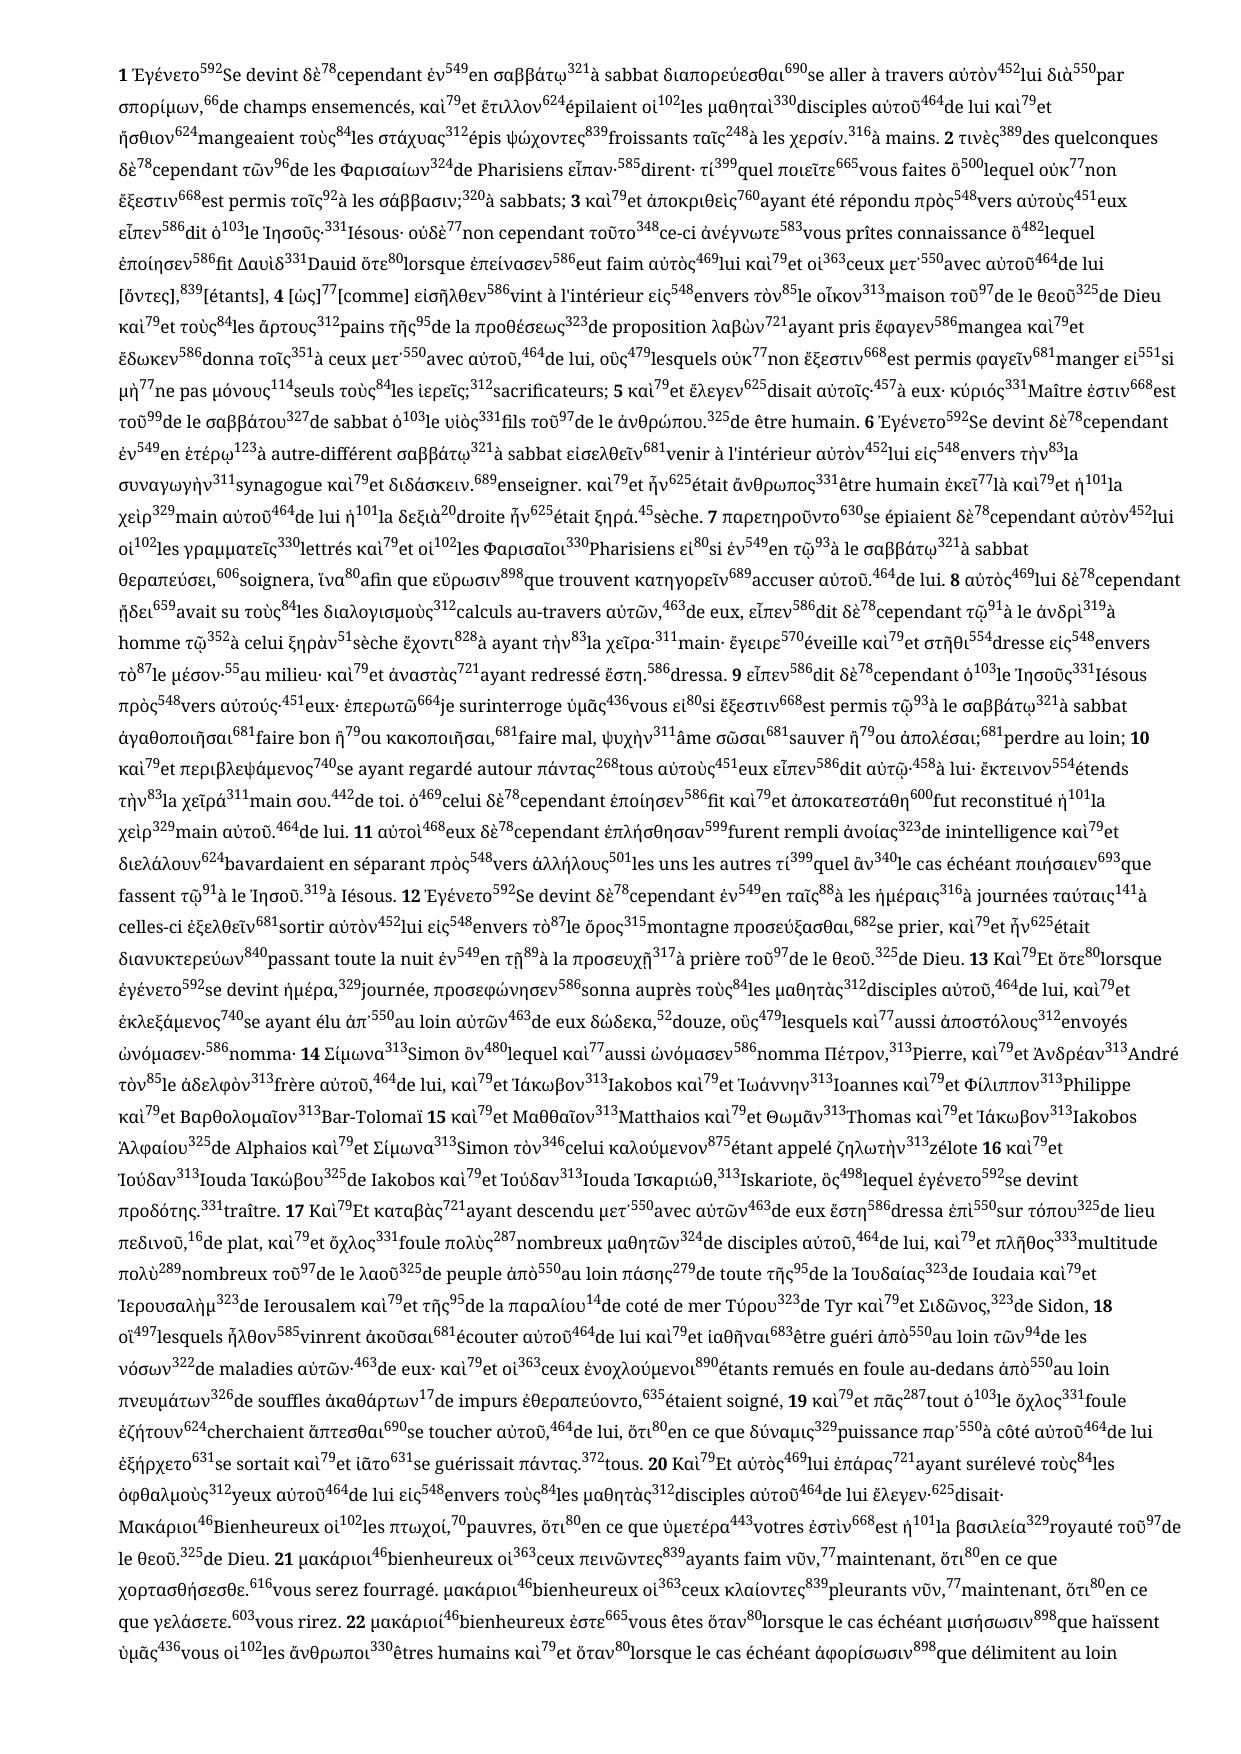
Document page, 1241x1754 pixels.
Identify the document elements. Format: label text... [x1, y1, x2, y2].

text 1 Ἐγένετο592Se devint δὲ78cependant ἐν549en σαββάτῳ321à sabbat διαπορεύεσθαι690se aller à travers αὐτὸν452lui διὰ550par σπορίμων,66de champs ensemencés, καὶ79et ἔτιλλον624épilaient οἱ102les μαθηταὶ330disciples αὐτοῦ464de lui καὶ79et ἤσθιον624mangeaient τοὺς84les στάχυας312épis ψώχοντες839froissants ταῖς248à les χερσίν.316à mains. 2 τινὲς389des quelconques δὲ78cependant τῶν96de les Φαρισαίων324de Pharisiens εἶπαν·585dirent· τί399quel ποιεῖτε665vous faites ὃ500lequel οὐκ77non ἔξεστιν668est permis τοῖς92à les σάββασιν;320à sabbats; 3 καὶ79et ἀποκριθεὶς760ayant été répondu πρὸς548vers αὐτοὺς451eux εἶπεν586dit ὁ103le Ἰησοῦς·331Iésous· οὐδὲ77non cependant τοῦτο348ce-ci ἀνέγνωτε583vous prîtes connaissance ὃ482lequel ἐποίησεν586fit Δαυὶδ331Dauid ὅτε80lorsque ἐπείνασεν586eut faim αὐτὸς469lui καὶ79et οἱ363ceux μετ᾽550avec αὐτοῦ464de lui [ὄντες],839[étants], 4 [ὡς]77[comme] εἰσῆλθεν586vint à l'intérieur εἰς548envers τὸν85le οἶκον313maison τοῦ97de le θεοῦ325de Dieu καὶ79et τοὺς84les ἄρτους312pains τῆς95de la προθέσεως323de proposition λαβὼν721ayant pris ἔφαγεν586mangea καὶ79et ἔδωκεν586donna τοῖς351à ceux μετ᾽550avec αὐτοῦ,464de lui, οὓς479lesquels οὐκ77non ἔξεστιν668est permis φαγεῖν681manger εἰ551si μὴ77ne pas μόνους114seuls τοὺς84les ἱερεῖς;312sacrificateurs; 5 καὶ79et ἔλεγεν625disait αὐτοῖς·457à eux· κύριός331Maître ἐστιν668est τοῦ99de le σαββάτου327de sabbat ὁ103le υἱὸς331fils τοῦ97de le ἀνθρώπου.325de être humain. 6 Ἐγένετο592Se devint δὲ78cependant ἐν549en ἑτέρῳ123à autre-différent σαββάτῳ321à sabbat εἰσελθεῖν681venir à l'intérieur αὐτὸν452lui εἰς548envers τὴν83la συναγωγὴν311synagogue καὶ79et διδάσκειν.689enseigner. καὶ79et ἦν625était ἄνθρωπος331être humain ἐκεῖ77là καὶ79et ἡ101la χεὶρ329main αὐτοῦ464de lui ἡ101la δεξιὰ20droite ἦν625était ξηρά.45sèche. 7 παρετηροῦντο630se épiaient δὲ78cependant αὐτὸν452lui οἱ102les γραμματεῖς330lettrés καὶ79et οἱ102les Φαρισαῖοι330Pharisiens εἰ80si ἐν549en τῷ93à le σαββάτῳ321à sabbat θεραπεύσει,606soignera, ἵνα80afin que εὕρωσιν898que trouvent κατηγορεῖν689accuser αὐτοῦ.464de lui. 8 αὐτὸς469lui δὲ78cependant ᾔδει659avait su τοὺς84les διαλογισμοὺς312calculs au-travers αὐτῶν,463de eux, εἶπεν586dit δὲ78cependant τῷ91à le ἀνδρὶ319à homme τῷ352à celui ξηρὰν51sèche ἔχοντι828à ayant τὴν83la χεῖρα·311main· ἔγειρε570éveille καὶ79et στῆθι554dresse εἰς548envers τὸ87le μέσον·55au milieu· καὶ79et ἀναστὰς721ayant redressé ἔστη.586dressa. 9 εἶπεν586dit δὲ78cependant ὁ103le Ἰησοῦς331Iésous πρὸς548vers αὐτούς·451eux· ἐπερωτῶ664je surinterroge ὑμᾶς436vous εἰ80si ἔξεστιν668est permis τῷ93à le σαββάτῳ321à sabbat ἀγαθοποιῆσαι681faire bon ἢ79ou κακοποιῆσαι,681faire mal, ψυχὴν311âme σῶσαι681sauver ἢ79ou ἀπολέσαι;681perdre au loin; 10 καὶ79et περιβλεψάμενος740se ayant regardé autour πάντας268tous αὐτοὺς451eux εἶπεν586dit αὐτῷ·458à lui· ἔκτεινον554étends τὴν83la χεῖρά311main σου.442de toi. ὁ469celui δὲ78cependant ἐποίησεν586fit καὶ79et ἀποκατεστάθη600fut reconstitué ἡ101la χεὶρ329main αὐτοῦ.464de lui. 11 αὐτοὶ468eux δὲ78cependant ἐπλήσθησαν599furent rempli ἀνοίας323de inintelligence καὶ79et διελάλουν624bavardaient en séparant πρὸς548vers ἀλλήλους501les uns les autres τί399quel ἂν340le cas échéant ποιήσαιεν693que fassent τῷ91à le Ἰησοῦ.319à Iésous. 12 Ἐγένετο592Se devint δὲ78cependant ἐν549en ταῖς88à les ἡμέραις316à journées ταύταις141à celles-ci ἐξελθεῖν681sortir αὐτὸν452lui εἰς548envers τὸ87le ὄρος315montagne προσεύξασθαι,682se prier, καὶ79et ἦν625était διανυκτερεύων840passant toute la nuit ἐν549en τῇ89à la προσευχῇ317à prière τοῦ97de le θεοῦ.325de Dieu. 13 Καὶ79Et ὅτε80lorsque ἐγένετο592se devint ἡμέρα,329journée, προσεφώνησεν586sonna auprès τοὺς84les μαθητὰς312disciples αὐτοῦ,464de lui, καὶ79et ἐκλεξάμενος740se ayant élu ἀπ᾽550au loin αὐτῶν463de eux δώδεκα,52douze, οὓς479lesquels καὶ77aussi ἀποστόλους312envoyés ὠνόμασεν·586nomma· 14 Σίμωνα313Simon ὃν480lequel καὶ77aussi ὠνόμασεν586nomma Πέτρον,313Pierre, καὶ79et Ἀνδρέαν313André τὸν85le ἀδελφὸν313frère αὐτοῦ,464de lui, καὶ79et Ἰάκωβον313Iakobos καὶ79et Ἰωάννην313Ioannes καὶ79et Φίλιππον313Philippe καὶ79et Βαρθολομαῖον313Bar-Tolomaï 15 καὶ79et Μαθθαῖον313Matthaios καὶ79et Θωμᾶν313Thomas καὶ79et Ἰάκωβον313Iakobos Ἁλφαίου325de Alphaios καὶ79et Σίμωνα313Simon τὸν346celui καλούμενον875étant appelé ζηλωτὴν313zélote 16 καὶ79et Ἰούδαν313Iouda Ἰακώβου325de Iakobos καὶ79et Ἰούδαν313Iouda Ἰσκαριώθ,313Iskariote, ὃς498lequel ἐγένετο592se devint προδότης.331traître. 17 Καὶ79Et καταβὰς721ayant descendu μετ᾽550avec αὐτῶν463de eux ἔστη586dressa ἐπὶ550sur τόπου325de lieu πεδινοῦ,16de plat, καὶ79et ὄχλος331foule πολὺς287nombreux μαθητῶν324de disciples αὐτοῦ,464de lui, καὶ79et πλῆθος333multitude πολὺ289nombreux τοῦ97de le λαοῦ325de peuple ἀπὸ550au loin πάσης279de toute τῆς95de la Ἰουδαίας323de Ioudaia καὶ79et Ἰερουσαλὴμ323de Ierousalem καὶ79et τῆς95de la παραλίου14de coté de mer Τύρου323de Tyr καὶ79et Σιδῶνος,323de Sidon, 18 οἳ497lesquels ἦλθον585vinrent ἀκοῦσαι681écouter αὐτοῦ464de lui καὶ79et ἰαθῆναι683être guéri ἀπὸ550au loin τῶν94de les νόσων322de maladies αὐτῶν·463de eux· καὶ79et οἱ363ceux ἐνοχλούμενοι890étants remués en foule au-dedans ἀπὸ550au loin πνευμάτων326de souffles ἀκαθάρτων17de impurs ἐθεραπεύοντο,635étaient soigné, 19 καὶ79et πᾶς287tout ὁ103le ὄχλος331foule ἐζήτουν624cherchaient ἅπτεσθαι690se toucher αὐτοῦ,464de lui, ὅτι80en ce que δύναμις329puissance παρ᾽550à côté αὐτοῦ464de lui ἐξήρχετο631se sortait καὶ79et ἰᾶτο631se guérissait πάντας.372tous. 20 Καὶ79Et αὐτὸς469lui ἐπάρας721ayant surélevé τοὺς84les ὀφθαλμοὺς312yeux αὐτοῦ464de lui εἰς548envers τοὺς84les μαθητὰς312disciples αὐτοῦ464de lui ἔλεγεν·625disait· Μακάριοι46Bienheureux οἱ102les πτωχοί,70pauvres, ὅτι80en ce que ὑμετέρα443votres ἐστὶν668est ἡ101la βασιλεία329royauté τοῦ97de le θεοῦ.325de Dieu. 21 μακάριοι46bienheureux οἱ363ceux πεινῶντες839ayants faim νῦν,77maintenant, ὅτι80en ce que χορτασθήσεσθε.616vous serez fourragé. μακάριοι46bienheureux οἱ363ceux κλαίοντες839pleurants νῦν,77maintenant, ὅτι80en ce que γελάσετε.603vous rirez. 22 μακάριοί46bienheureux ἐστε665vous êtes ὅταν80lorsque le cas échéant μισήσωσιν898que haïssent ὑμᾶς436vous οἱ102les ἄνθρωποι330êtres humains καὶ79et ὅταν80lorsque le cas échéant ἀφορίσωσιν898que délimitent au loin ὑμᾶς436vous καὶ79et ὀνειδίσωσιν898que réprouvent καὶ79et ἐκβάλωσιν898que éjectent τὸ87le ὄνομα315nom ὑμῶν441de vous ὡς80comme πονηρὸν55méchant ἕνεκα552à cause τοῦ97de le υἱοῦ325de fils τοῦ97de le ἀνθρώπου·325de être humain· 23 χάρητε562soyez étés de joie ἐν549en ἐκείνῃ142à celle-là τῇ89à la ἡμέρᾳ317à journée καὶ79et σκιρτήσατε,553tressaillez, ἰδοὺ306voici γὰρ79car ὁ103le μισθὸς331salaire ὑμῶν441de vous πολὺς47nombreux ἐν549en τῷ91à le οὐρανῷ·319à ciel· κατὰ548selon τὰ86les αὐτὰ347mêmes γὰρ79car ἐποίουν624faisaient τοῖς90à les προφήταις318à prophètes οἱ102les πατέρες330pères αὐτῶν.463de eux. 24 Πλὴν79Toutefois οὐαὶ304Ouai ὑμῖν438à vous τοῖς90à les πλουσίοις,58à riches, ὅτι80en ce que ἀπέχετε665vous tenez au loin τὴν83la παράκλησιν311appel à côté ὑμῶν.441de vous. 25 οὐαὶ304Ouai ὑμῖν,438à vous, οἱ368ceux ἐμπεπλησμένοι817ayants étés remplis dans νῦν,77maintenant, ὅτι80en ce que πεινάσετε.603vous aurez faim. οὐαί,304Ouai, οἱ368ceux γελῶντες844riants νῦν,77maintenant, ὅτι80en ce que πενθήσετε603vous endeuillerez καὶ79et κλαύσετε.603vous pleurerez. 26 οὐαὶ304Ouai ὅταν80lorsque le cas échéant ὑμᾶς436vous καλῶς77bellement εἴπωσιν898que disent πάντες286tous οἱ102les ἄνθρωποι·330êtres humains· κατὰ548selon τὰ86les αὐτὰ347mêmes γὰρ79car ἐποίουν624faisaient τοῖς90à les ψευδοπροφήταις318à faux prophètes οἱ102les πατέρες330pères αὐτῶν.463de eux. 27 Ἀλλ᾽79Mais ὑμῖν438à vous λέγω664je dis τοῖς351à ceux ἀκούουσιν·827à écoutants· ἀγαπᾶτε569aimez τοὺς84les ἐχθροὺς52ennemis ὑμῶν,441de vous, καλῶς77bellement ποιεῖτε569faites τοῖς351à ceux μισοῦσιν827à haïssants ὑμᾶς,436vous, 28 εὐλογεῖτε569élogiez τοὺς345ceux καταρωμένους848se faisants imprécation de haut en bas ὑμᾶς,436vous, προσεύχεσθε573que vous vous priez περὶ550autour τῶν357de ceux ἐπηρεαζόντων833de calomniants ὑμᾶς.436vous. 29 τῷ352à celui τύπτοντί828à tapant σε437toi ἐπὶ548sur τὴν83la σιαγόνα311mâchoire πάρεχε570fournis καὶ77aussi τὴν83la ἄλλην,371autre, καὶ79et ἀπὸ550au loin τοῦ358de celui αἴροντός834de levant σου442de toi τὸ87le ἱμάτιον315himation καὶ77aussi τὸν85le χιτῶνα313chiton μὴ77ne pas κωλύσῃς.897que tu empêches. 30 Παντὶ378à Tout αἰτοῦντί828à demandant σε437toi δίδου,570donne, καὶ79et ἀπὸ550au loin τοῦ358de celui αἴροντος834de levant τὰ86les σὰ434tiens μὴ77ne pas ἀπαίτει.570redemande au loin. 31 Καὶ79Et καθὼς77de haut en bas comme θέλετε665vous voulez ἵνα80afin que ποιῶσιν920que fassent ὑμῖν438à vous οἱ102les ἄνθρωποι330êtres humains ποιεῖτε569faites αὐτοῖς457à eux ὁμοίως.77semblablement. 32 καὶ79et εἰ80si ἀγαπᾶτε665vous aimez τοὺς345ceux ἀγαπῶντας821aimants ὑμᾶς,436vous, ποία408quelle ὑμῖν438à vous χάρις329grâce ἐστίν;668est; καὶ77aussi γὰρ79car οἱ102les ἁμαρτωλοὶ70fauteurs τοὺς345ceux ἀγαπῶντας821aimants αὐτοὺς451eux ἀγαπῶσιν.667aiment. 33 καὶ77aussi [γὰρ]79[car] ἐὰν80si le cas échéant ἀγαθοποιῆτε918que vous fassiez bon τοὺς345ceux ἀγαθοποιοῦντας821faisants bon ὑμᾶς,436vous, ποία408quelle ὑμῖν438à vous χάρις329grâce ἐστίν;668est; καὶ77aussi οἱ102les ἁμαρτωλοὶ70fauteurs τὸ87le αὐτὸ348même ποιοῦσιν.667font. 34 καὶ79et ἐὰν80si le cas échéant δανίσητε896que vous prêtiez παρ᾽550à côté ὧν491de lesquels ἐλπίζετε665vous espérez λαβεῖν,681prendre, ποία408quelle ὑμῖν438à vous χάρις329grâce [ἐστίν];668[est]; καὶ77aussi ἁμαρτωλοὶ70fauteurs ἁμαρτωλοῖς58à fauteurs δανίζουσιν667prêtent ἵνα80afin que ἀπολάβωσιν898que reçoivent loin τὰ86les ἴσα.54égaux. 35 πλὴν79toutefois ἀγαπᾶτε569aimez τοὺς84les ἐχθροὺς52ennemis ὑμῶν441de vous καὶ79et ἀγαθοποιεῖτε569faites bon καὶ79et δανίζετε569prêtez μηδὲν375pas un ἀπελπίζοντες·839attendants loin· καὶ79et ἔσται612se sera ὁ103le μισθὸς331salaire ὑμῶν441de vous πολύς,390nombreux, καὶ79et ἔσεσθε609vous vous serez υἱοὶ330fils ὑψίστου,65de très haut, ὅτι80en ce que αὐτὸς469lui χρηστός47utile bon ἐστιν668est ἐπὶ548sur τοὺς84les ἀχαρίστους52ingrats καὶ79et πονηρούς.52méchants. 36 Γίνεσθε573Que vous vous devenez οἰκτίρμονες46compatissants καθὼς77de haut en bas comme [καὶ]79[et] ὁ103le πατὴρ331père ὑμῶν441de vous οἰκτίρμων47compatissant ἐστίν.668est. 37 Καὶ79Et μὴ77ne pas κρίνετε,569jugez, καὶ79et οὐ77non μὴ77ne pas κριθῆτε·908que vous soyez jugé· καὶ79et μὴ77ne pas καταδικάζετε,569exécutez en justice de haut en bas, καὶ79et οὐ77non μὴ77ne pas καταδικασθῆτε.908que vous soyez exécuté en justice de haut en bas. ἀπολύετε,569déliez au loin, καὶ79et ἀπολυθήσεσθε·616vous serez délié au loin· 38 δίδοτε,569donnez, καὶ79et δοθήσεται619sera donné ὑμῖν·438à vous· μέτρον315mesure καλὸν6beau πεπιεσμένον798ayant été serré σεσαλευμένον798ayant été ébranlé ὑπερεκχυννόμενον877étant déversé au-dessus δώσουσιν605donneront εἰς548envers τὸν85le κόλπον313sein ὑμῶν·441de vous· ᾧ146à lequel γὰρ79car μέτρῳ321à mesure μετρεῖτε665vous mesurez ἀντιμετρηθήσεται619sera mesuré en échange ὑμῖν.438à vous. 39 Εἶπεν586Dit δὲ78cependant καὶ77aussi παραβολὴν311parabole αὐτοῖς·457à eux· μήτι340ne serait-ce que δύναται674se peut τυφλὸς71aveugle τυφλὸν53aveugle ὁδηγεῖν;689guider en chemin; οὐχὶ340non pas ἀμφότεροι389tous deux εἰς548envers βόθυνον313fosse ἐμπεσοῦνται;611se tomberont dans; 40 οὐκ77non ἔστιν668est μαθητὴς331disciple ὑπὲρ548au-dessus τὸν85le διδάσκαλον·313enseignant· κατηρτισμένος813ayant été ajusté complètement δὲ78cependant πᾶς390tout ἔσται612se sera ὡς80comme ὁ103le διδάσκαλος331enseignant αὐτοῦ.464de lui. 41 Τί399Quel δὲ78cependant βλέπεις666tu regardes τὸ87le κάρφος315brindille τὸ348ce ἐν549en τῷ91à le ὀφθαλμῷ319à oeil τοῦ97de le ἀδελφοῦ325de frère σου,442de toi, τὴν83la δὲ78cependant δοκὸν311poutre τὴν344celle ἐν549en τῷ251à le ἰδίῳ121à en propre ὀφθαλμῷ319à oeil οὐ77non κατανοεῖς;666tu intelliges complètement; 42 πῶς77comment? δύνασαι672tu te peux λέγειν689dire τῷ91à le ἀδελφῷ319à frère σου·442de toi· ἀδελφέ,337frère, ἄφες554abandonne ἐκβάλω895que j'éjecte τὸ87le κάρφος315brindille τὸ348ce ἐν549en τῷ91à le ὀφθαλμῷ319à oeil σου,442de toi, αὐτὸς524toi-même τὴν83la ἐν549en τῷ91à le ὀφθαλμῷ319à oeil σου442de toi δοκὸν311poutre οὐ77non βλέπων;840regardant; ὑποκριτά,337hypocrite, ἔκβαλε554éjecte πρῶτον77premièrement τὴν83la δοκὸν311poutre ἐκ550hors τοῦ97de le ὀφθαλμοῦ325de oeil σου,442de toi, καὶ79et τότε77alors διαβλέψεις604tu regarderas à travers τὸ87le κάρφος315brindille τὸ348ce ἐν549en τῷ91à le ὀφθαλμῷ319à oeil τοῦ97de le ἀδελφοῦ325de frère σου442de toi ἐκβαλεῖν.681éjecter. 43 Οὐ77Non γάρ79car ἐστιν668est δένδρον333arbre καλὸν24beau ποιοῦν842faisant καρπὸν313fruit σαπρόν,4pourri, οὐδὲ79non cependant πάλιν77de nouveau δένδρον333arbre σαπρὸν24pourri ποιοῦν842faisant καρπὸν313fruit καλόν.4beau. 44 ἕκαστον392chacun γὰρ79car δένδρον333arbre ἐκ550hors τοῦ257de le ἰδίου127de en propre καρποῦ325de fruit γινώσκεται·680est connu· οὐ77non γὰρ79car ἐξ550hors ἀκανθῶν322de épines συλλέγουσιν667cueillent ensemble σῦκα314figues οὐδὲ79non cependant ἐκ550hors βάτου323de buisson de ronce σταφυλὴν311grappe de raisins τρυγῶσιν.667vendangent. 45 ὁ103le ἀγαθὸς22bon ἄνθρωπος331être humain ἐκ550hors τοῦ97de le ἀγαθοῦ16de bon θησαυροῦ325de trésor τῆς95de la καρδίας323de coeur προφέρει668porte en avant τὸ87le ἀγαθόν,55bon, καὶ79et ὁ103le πονηρὸς71méchant ἐκ550hors τοῦ97de le πονηροῦ65de méchant προφέρει668porte en avant τὸ87le πονηρόν·55méchant· ἐκ550hors γὰρ79car περισσεύματος327de superflu καρδίας323de coeur λαλεῖ668bavarde τὸ105le στόμα333bouche αὐτοῦ.464de lui. 46 Τί399Quel δέ78cependant με417moi καλεῖτε·665vous appelez· κύριε337Maître κύριε,337Maître, καὶ79et οὐ77non ποιεῖτε665vous faites ἃ481lesquels λέγω;664je dis; 47 Πᾶς390Tout ὁ498celui ἐρχόμενος867se venant πρός548vers με417moi καὶ79et ἀκούων840écoutant μου424de moi τῶν96de les λόγων324de discours καὶ79et ποιῶν840faisant αὐτούς,451eux, ὑποδείξω602je montrerai en dessous ὑμῖν438à vous τίνι401à quel ἐστὶν668est ὅμοιος·47semblable· 48 ὅμοιός47semblable ἐστιν668est ἀνθρώπῳ319à être humain οἰκοδομοῦντι828à édifiant en maison οἰκίαν311maison d'habitation ὃς498lequel ἔσκαψεν586bêcha καὶ79et ἐβάθυνεν586approfondit καὶ79et ἔθηκεν586posa θεμέλιον313fondement ἐπὶ548sur τὴν83la πέτραν·311roche· πλημμύρης323de inondation δὲ78cependant γενομένης732de se ayante devenue προσέρηξεν586fracassa auprès ὁ103le ποταμὸς331fleuve τῇ89à la οἰκίᾳ317à maison d'habitation ἐκείνῃ,142à celle-là, καὶ79et οὐκ77non ἴσχυσεν586eut la ténacité σαλεῦσαι681ébranler αὐτὴν450elle διὰ548par le fait de τὸ348ce καλῶς77bellement οἰκοδομῆσθαι688avoir été édifié en maison αὐτήν.450elle. 49 ὁ364celui δὲ78cependant ἀκούσας721ayant écouté καὶ79et μὴ77ne pas ποιήσας721ayant fait ὅμοιός47semblable ἐστιν668est ἀνθρώπῳ319à être humain οἰκοδομήσαντι713à ayant édifié en maison οἰκίαν311maison d'habitation ἐπὶ548sur τὴν83la γῆν311terre χωρὶς552séparément θεμελίου,325de fondement, ᾗ484à laquelle προσέρηξεν586fracassa auprès ὁ103le ποταμός,331fleuve, καὶ79et εὐθὺς77directement συνέπεσεν586tomba ensemble καὶ79et ἐγένετο592se devint τὸ105le ῥῆγμα333fracture τῆς95de la οἰκίας323de maison d'habitation ἐκείνης148de celle-là μέγα.49grand. [118, 59, 1181, 1665]
